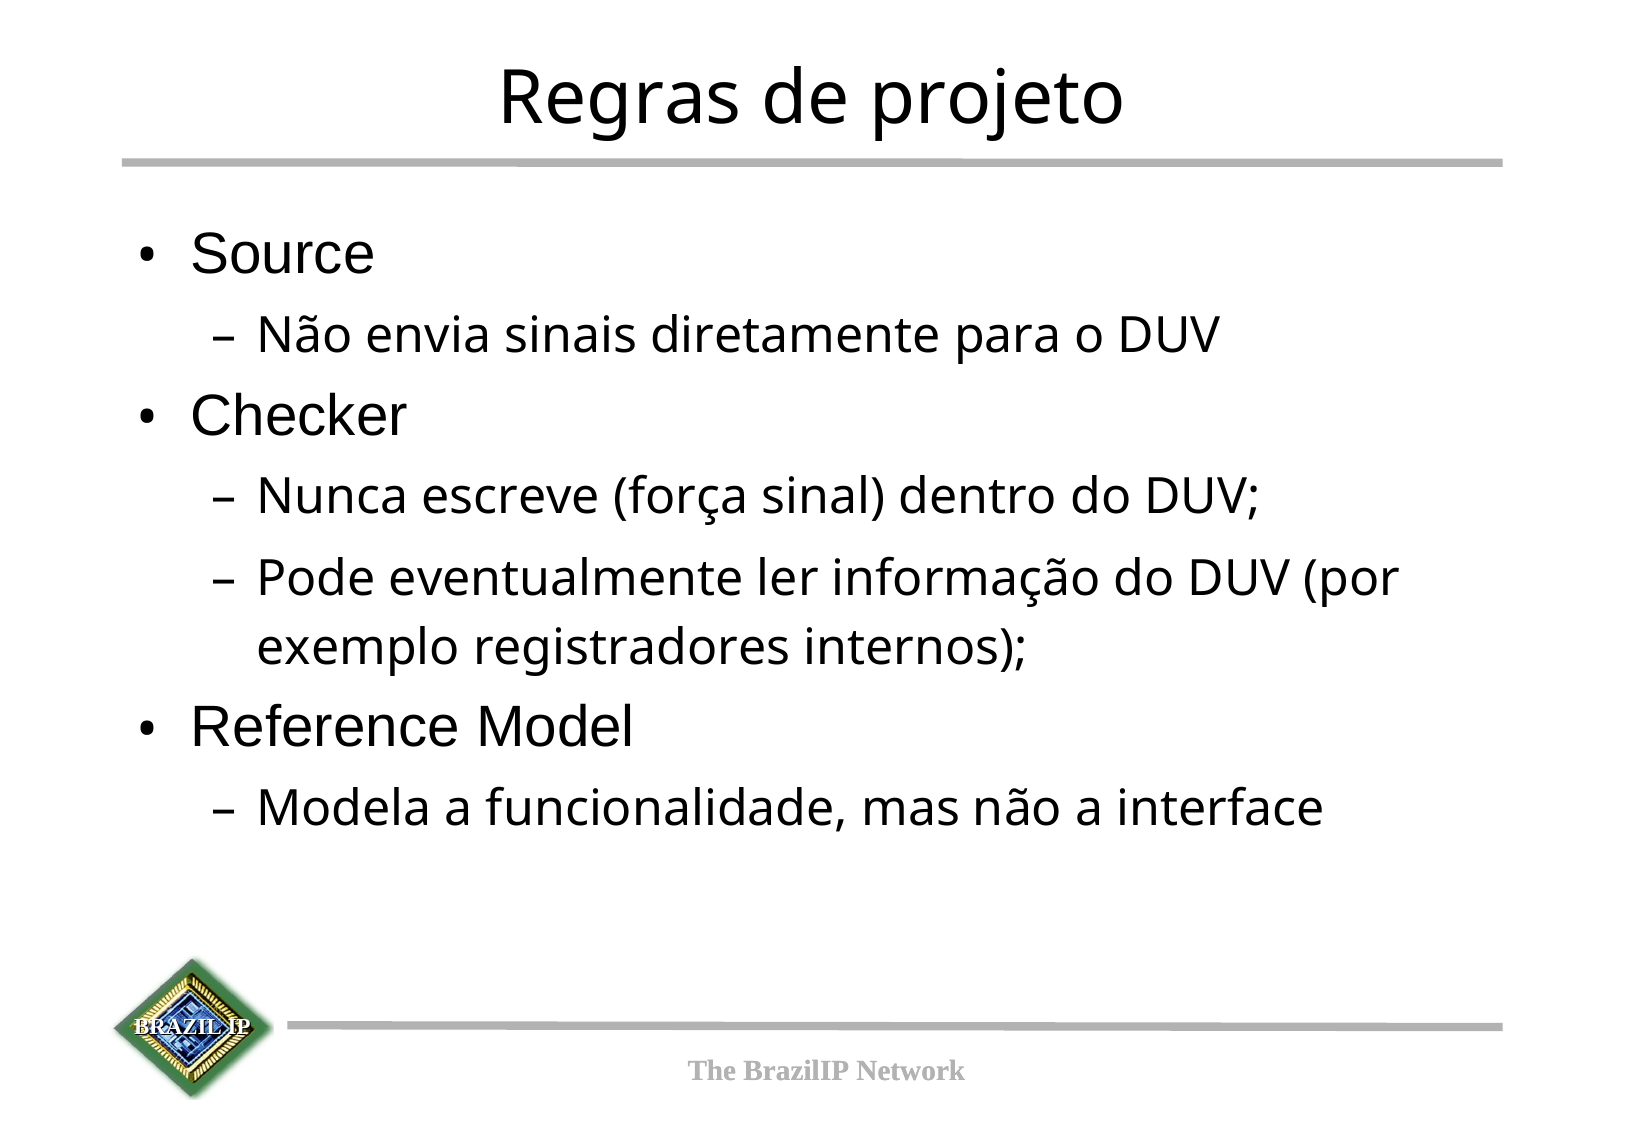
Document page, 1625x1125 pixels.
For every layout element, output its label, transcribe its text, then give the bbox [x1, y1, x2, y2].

title Regras de projeto [121, 41, 1503, 147]
picture [108, 953, 274, 1100]
list Source Não envia sinais diretamente para o DUV Checker Nunca escreve (força sinal) dentro do DUV; Pode eventualmente ler informação do DUV (por exemplo registradores internos); Reference Model Modela a funcionalidade, mas não a interface [121, 212, 1488, 943]
